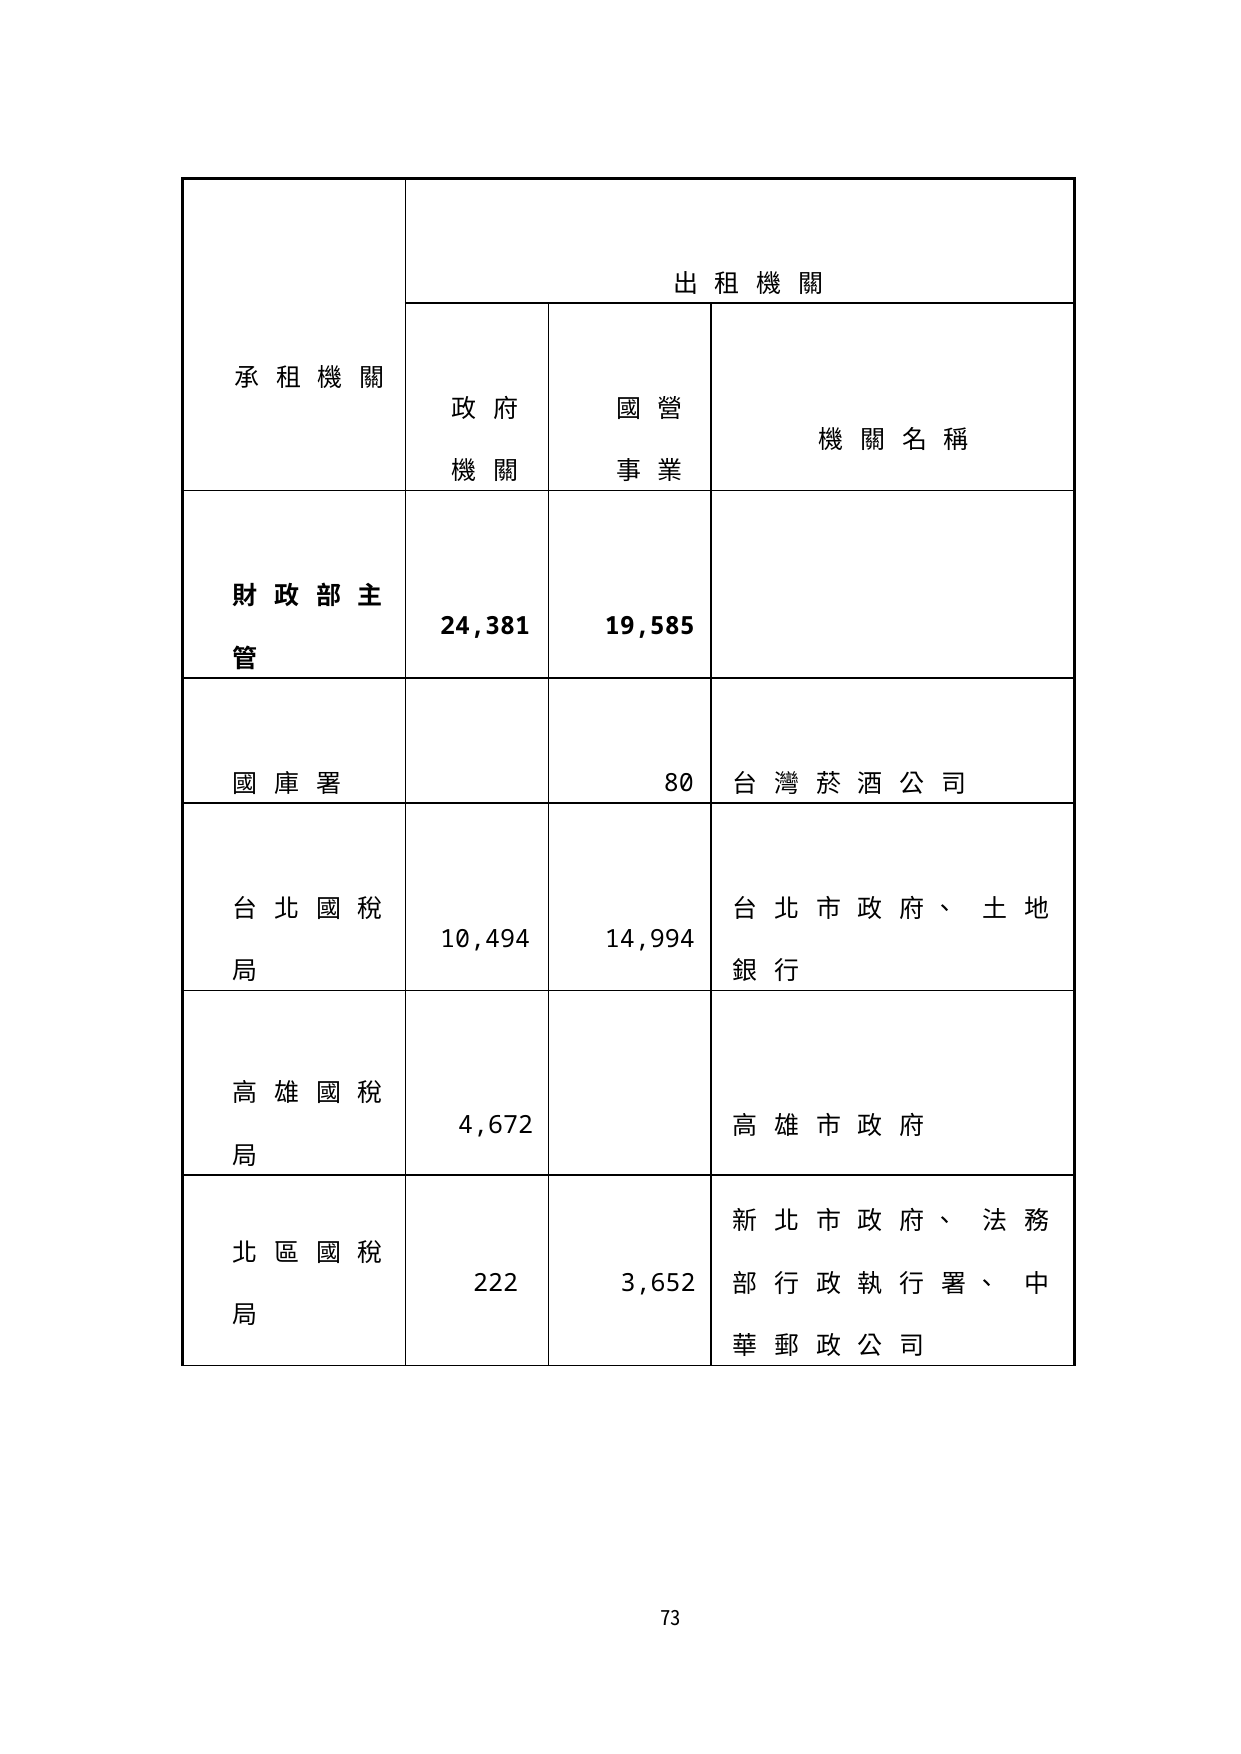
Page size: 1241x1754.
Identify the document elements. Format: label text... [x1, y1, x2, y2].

table_cell 新北市政府、法務部行政執行署、中華郵政公司 [712, 1176, 1073, 1365]
table_cell 10,494 [406, 804, 548, 990]
table_cell 台灣菸酒公司 [712, 679, 1073, 802]
table_header 出租機關 [406, 180, 1073, 302]
table_cell 80 [549, 679, 710, 802]
table_cell 台北市政府、土地銀行 [712, 804, 1073, 990]
table_cell [712, 491, 1073, 677]
table_cell 財政部主管 [184, 491, 405, 677]
table_header 承租機關 [184, 180, 405, 490]
table_cell 14,994 [549, 804, 710, 990]
table_cell 4,672 [406, 991, 548, 1174]
table_cell 24,381 [406, 491, 548, 677]
table_cell 222 [406, 1176, 548, 1365]
table_cell 國庫署 [184, 679, 405, 802]
table_cell [406, 679, 548, 802]
table_cell [549, 991, 710, 1174]
table_cell 國營事業 [549, 304, 710, 490]
table_cell 高雄國稅局 [184, 991, 405, 1174]
table_cell 19,585 [549, 491, 710, 677]
table_cell 政府機關 [406, 304, 548, 490]
table_cell 北區國稅局 [184, 1176, 405, 1365]
table_cell 機關名稱 [712, 304, 1073, 490]
table_cell 3,652 [549, 1176, 710, 1365]
table_cell 高雄市政府 [712, 991, 1073, 1174]
table_cell 台北國稅局 [184, 804, 405, 990]
